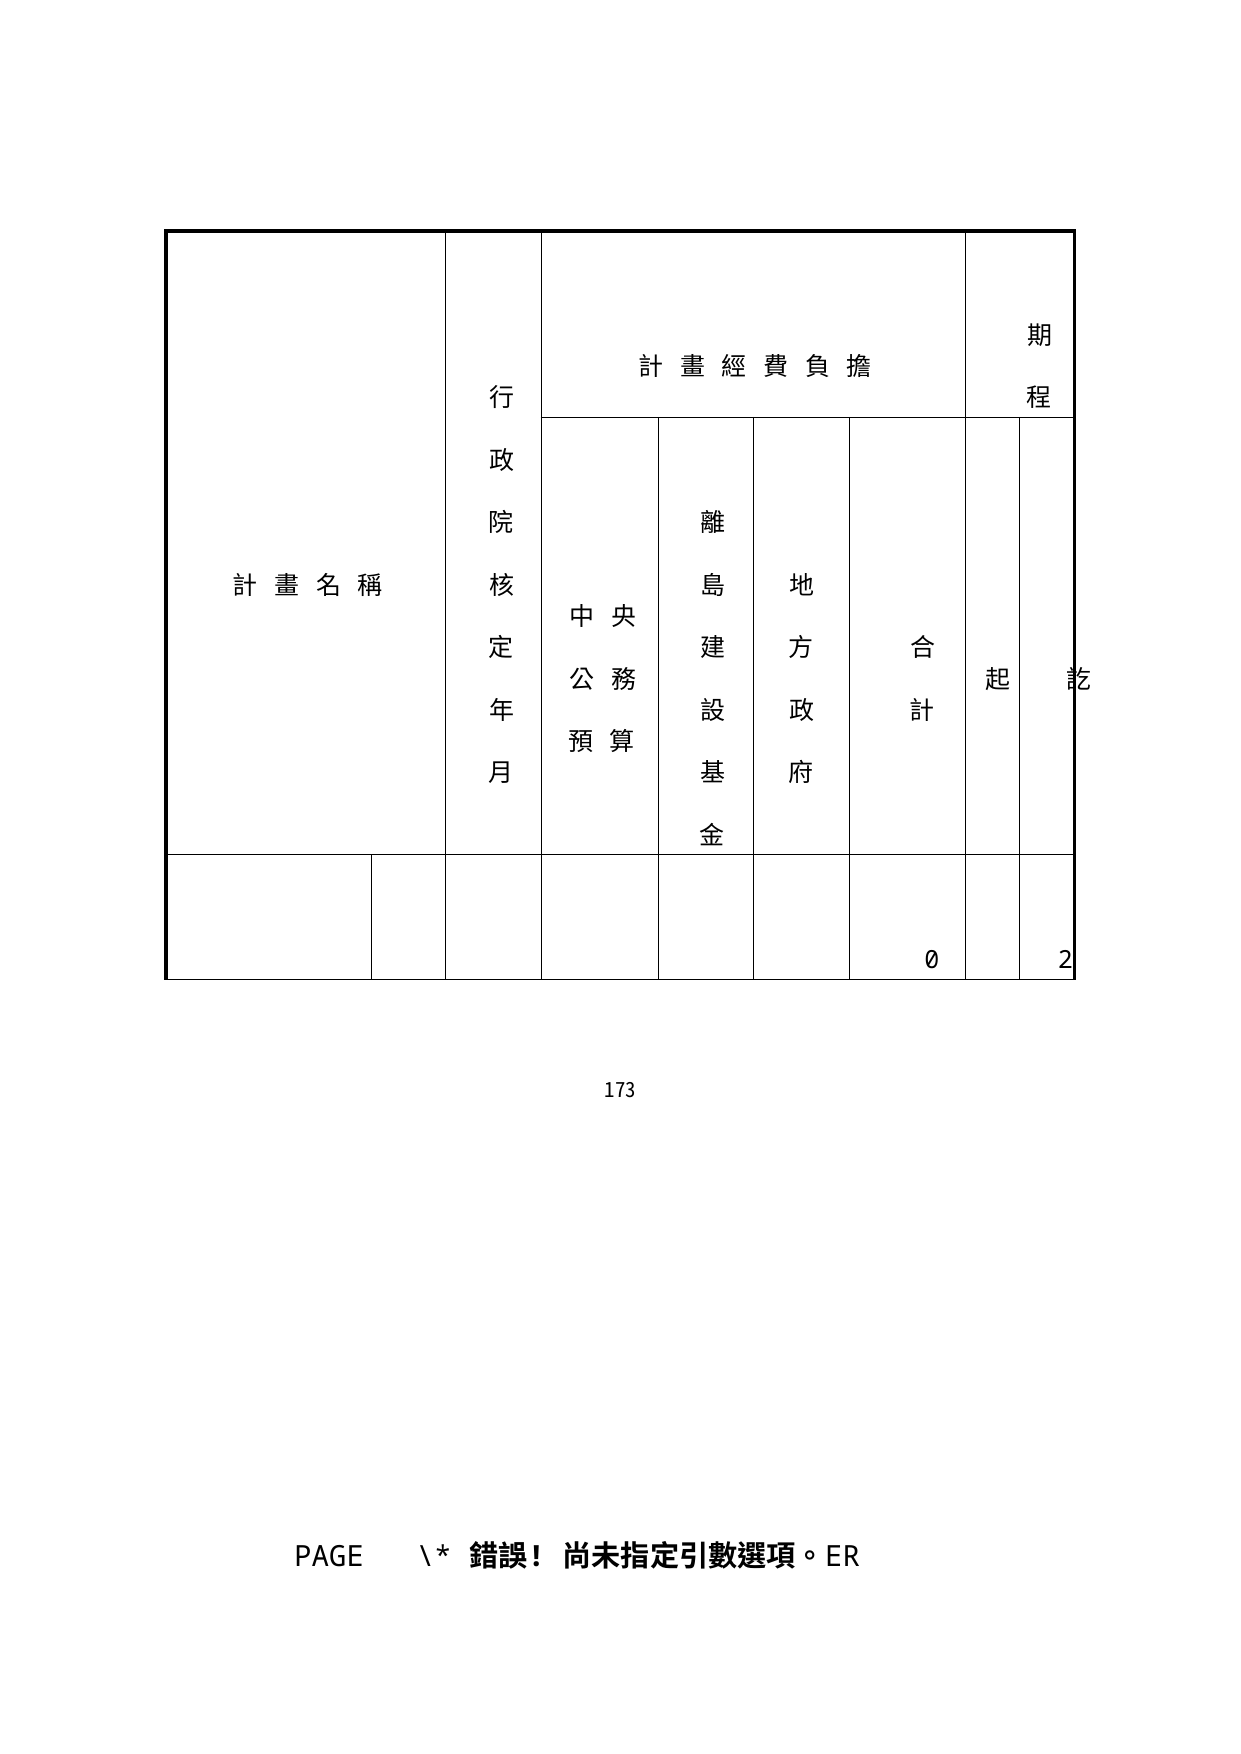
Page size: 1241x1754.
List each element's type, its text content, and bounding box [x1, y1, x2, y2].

table_cell 訖 [1020, 418, 1073, 854]
table_cell [372, 855, 445, 979]
table_cell 0 [850, 855, 965, 979]
table_cell 起 [966, 418, 1019, 854]
table_cell 2 [1020, 855, 1073, 979]
table_cell [446, 855, 541, 979]
table_cell [966, 855, 1019, 979]
table_cell 中央公務預算 [542, 418, 658, 854]
table_cell 合計 [850, 418, 965, 854]
table_header 期程 [966, 233, 1073, 417]
table_cell [542, 855, 658, 979]
table_header 行政院 核定 年月 [446, 233, 541, 854]
table_cell - [754, 855, 849, 979]
table_header 計畫名稱 [168, 233, 445, 854]
table_cell 地方 政府 [754, 418, 849, 854]
table_cell 離島建設基金 [659, 418, 753, 854]
table_cell [659, 855, 753, 979]
table_cell [168, 855, 371, 979]
table_header 計畫經費負擔 [542, 233, 965, 417]
